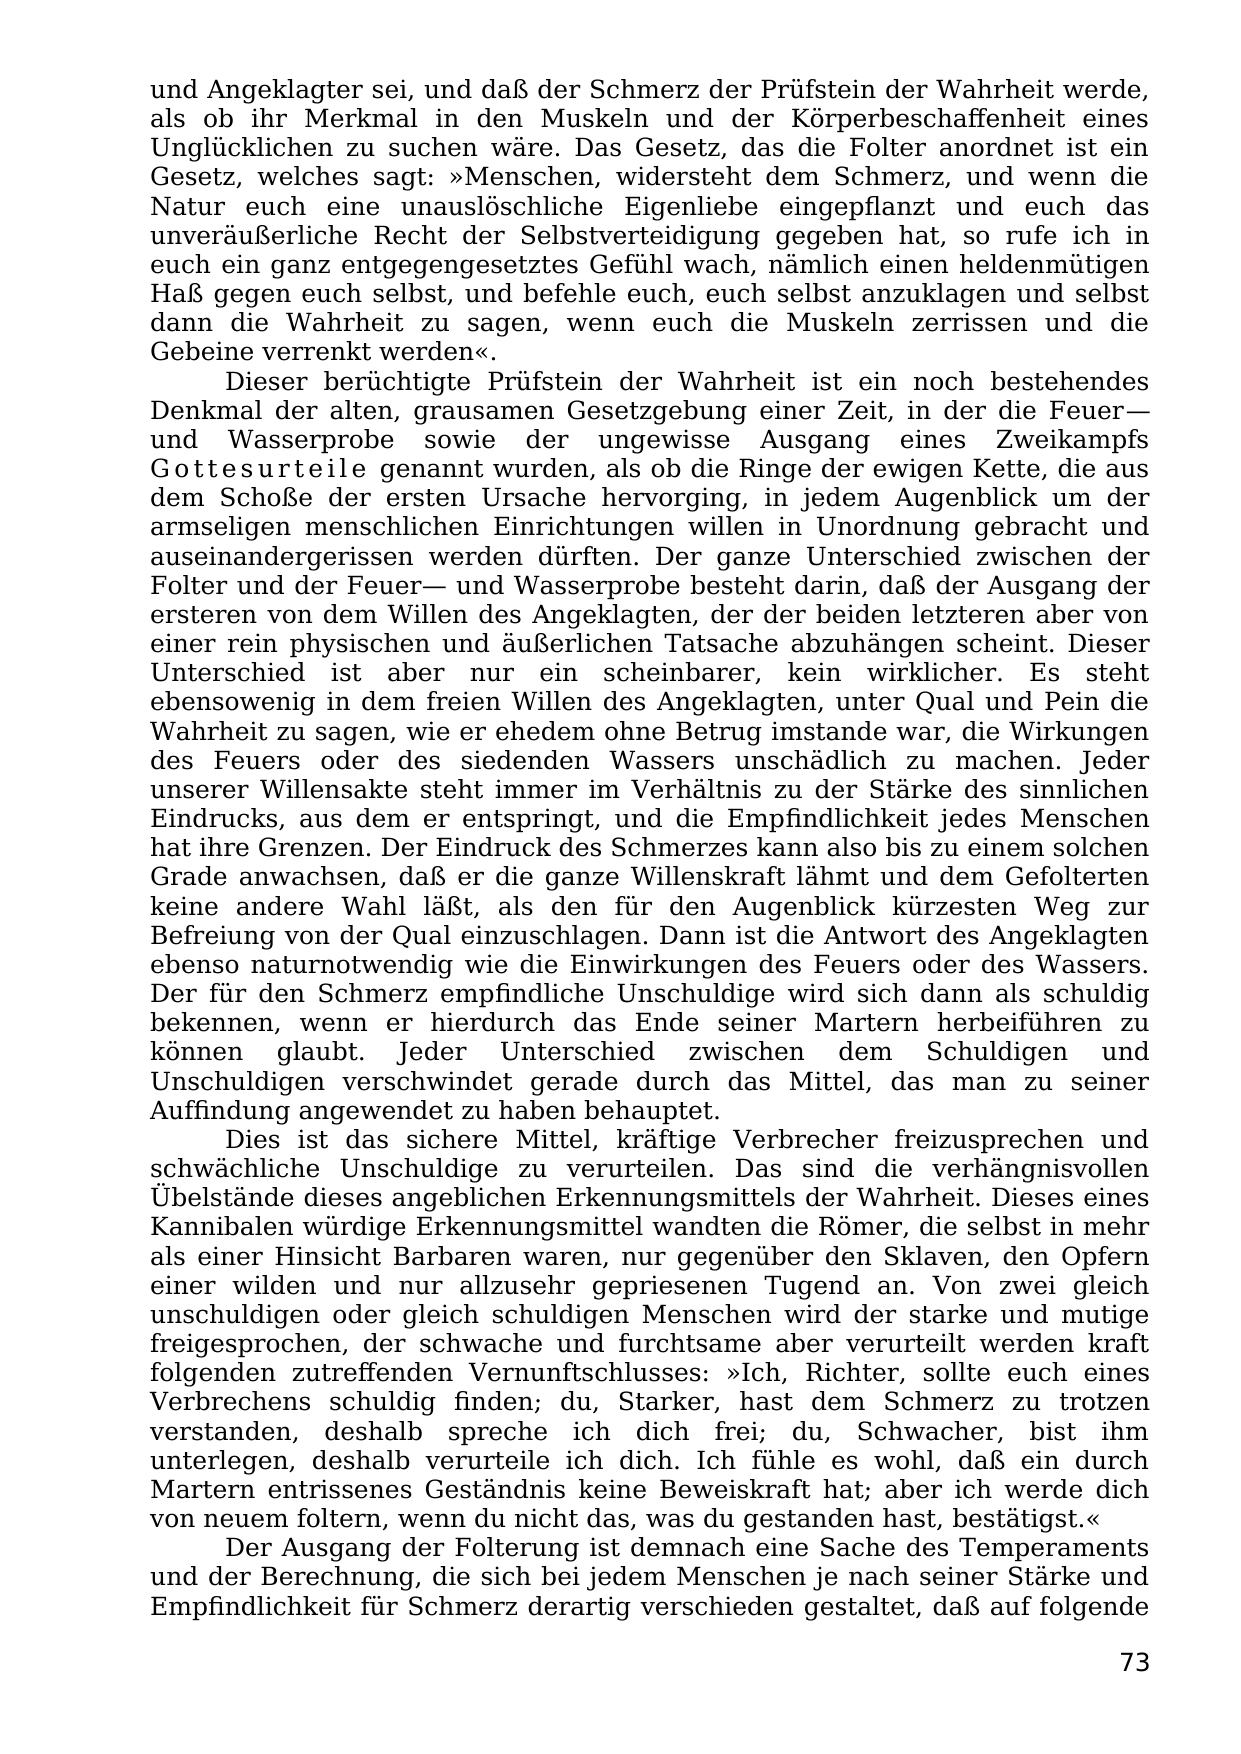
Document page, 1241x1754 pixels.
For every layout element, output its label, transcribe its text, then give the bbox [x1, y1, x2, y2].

text Dieser berüchtigte Prüfstein der Wahrheit ist ein noch bestehendes Denkmal der alten, grausamen Gesetzgebung einer Zeit, in der die Feuer— und Wasserprobe sowie der ungewisse Ausgang eines Zweikampfs Gottesurteile genannt wurden, als ob die Ringe der ewigen Kette, die aus dem Schoße der ersten Ursache hervorging, in jedem Augenblick um der armseligen menschlichen Einrichtungen willen in Unordnung gebracht und auseinandergerissen werden dürften. Der ganze Unterschied zwischen der Folter und der Feuer— und Wasserprobe besteht darin, daß der Ausgang der ersteren von dem Willen des Angeklagten, der der beiden letzteren aber von einer rein physischen und äußerlichen Tatsache abzuhängen scheint. Dieser Unterschied ist aber nur ein scheinbarer, kein wirklicher. Es steht ebensowenig in dem freien Willen des Angeklagten, unter Qual und Pein die Wahrheit zu sagen, wie er ehedem ohne Betrug imstande war, die Wirkungen des Feuers oder des siedenden Wassers unschädlich zu machen. Jeder unserer Willensakte steht immer im Verhältnis zu der Stärke des sinnlichen Eindrucks, aus dem er entspringt, und die Empﬁndlichkeit jedes Menschen hat ihre Grenzen. Der Eindruck des Schmerzes kann also bis zu einem solchen Grade anwachsen, daß er die ganze Willenskraft lähmt und dem Gefolterten keine andere Wahl läßt, als den für den Augenblick kürzesten Weg zur Befreiung von der Qual einzuschlagen. Dann ist die Antwort des Angeklagten ebenso naturnotwendig wie die Einwirkungen des Feuers oder des Wassers. Der für den Schmerz empﬁndliche Unschuldige wird sich dann als schuldig bekennen, wenn er hierdurch das Ende seiner Martern herbeiführen zu können glaubt. Jeder Unterschied zwischen dem Schuldigen und Unschuldigen verschwindet gerade durch das Mittel, das man zu seiner Aufﬁndung angewendet zu haben behauptet. [150, 367, 1151, 1125]
text und Angeklagter sei, und daß der Schmerz der Prüfstein der Wahrheit werde, als ob ihr Merkmal in den Muskeln und der Körperbeschaffenheit eines Unglücklichen zu suchen wäre. Das Gesetz, das die Folter anordnet ist ein Gesetz, welches sagt: »Menschen, widersteht dem Schmerz, und wenn die Natur euch eine unauslöschliche Eigenliebe eingepflanzt und euch das unveräußerliche Recht der Selbstverteidigung gegeben hat, so rufe ich in euch ein ganz entgegengesetztes Gefühl wach, nämlich einen heldenmütigen Haß gegen euch selbst, und befehle euch, euch selbst anzuklagen und selbst dann die Wahrheit zu sagen, wenn euch die Muskeln zerrissen und die Gebeine verrenkt werden«. [150, 75, 1151, 367]
text Der Ausgang der Folterung ist demnach eine Sache des Temperaments und der Berechnung, die sich bei jedem Menschen je nach seiner Stärke und Empﬁndlichkeit für Schmerz derartig verschieden gestaltet, daß auf folgende [150, 1533, 1151, 1621]
text Dies ist das sichere Mittel, kräftige Verbrecher freizusprechen und schwächliche Unschuldige zu verurteilen. Das sind die verhängnisvollen Übelstände dieses angeblichen Erkennungsmittels der Wahrheit. Dieses eines Kannibalen würdige Erkennungsmittel wandten die Römer, die selbst in mehr als einer Hinsicht Barbaren waren, nur gegenüber den Sklaven, den Opfern einer wilden und nur allzusehr gepriesenen Tugend an. Von zwei gleich unschuldigen oder gleich schuldigen Menschen wird der starke und mutige freigesprochen, der schwache und furchtsame aber verurteilt werden kraft folgenden zutreffenden Vernunftschlusses: »Ich, Richter, sollte euch eines Verbrechens schuldig ﬁnden; du, Starker, hast dem Schmerz zu trotzen verstanden, deshalb spreche ich dich frei; du, Schwacher, bist ihm unterlegen, deshalb verurteile ich dich. Ich fühle es wohl, daß ein durch Martern entrissenes Geständnis keine Beweiskraft hat; aber ich werde dich von neuem foltern, wenn du nicht das, was du gestanden hast, bestätigst.« [150, 1125, 1151, 1533]
